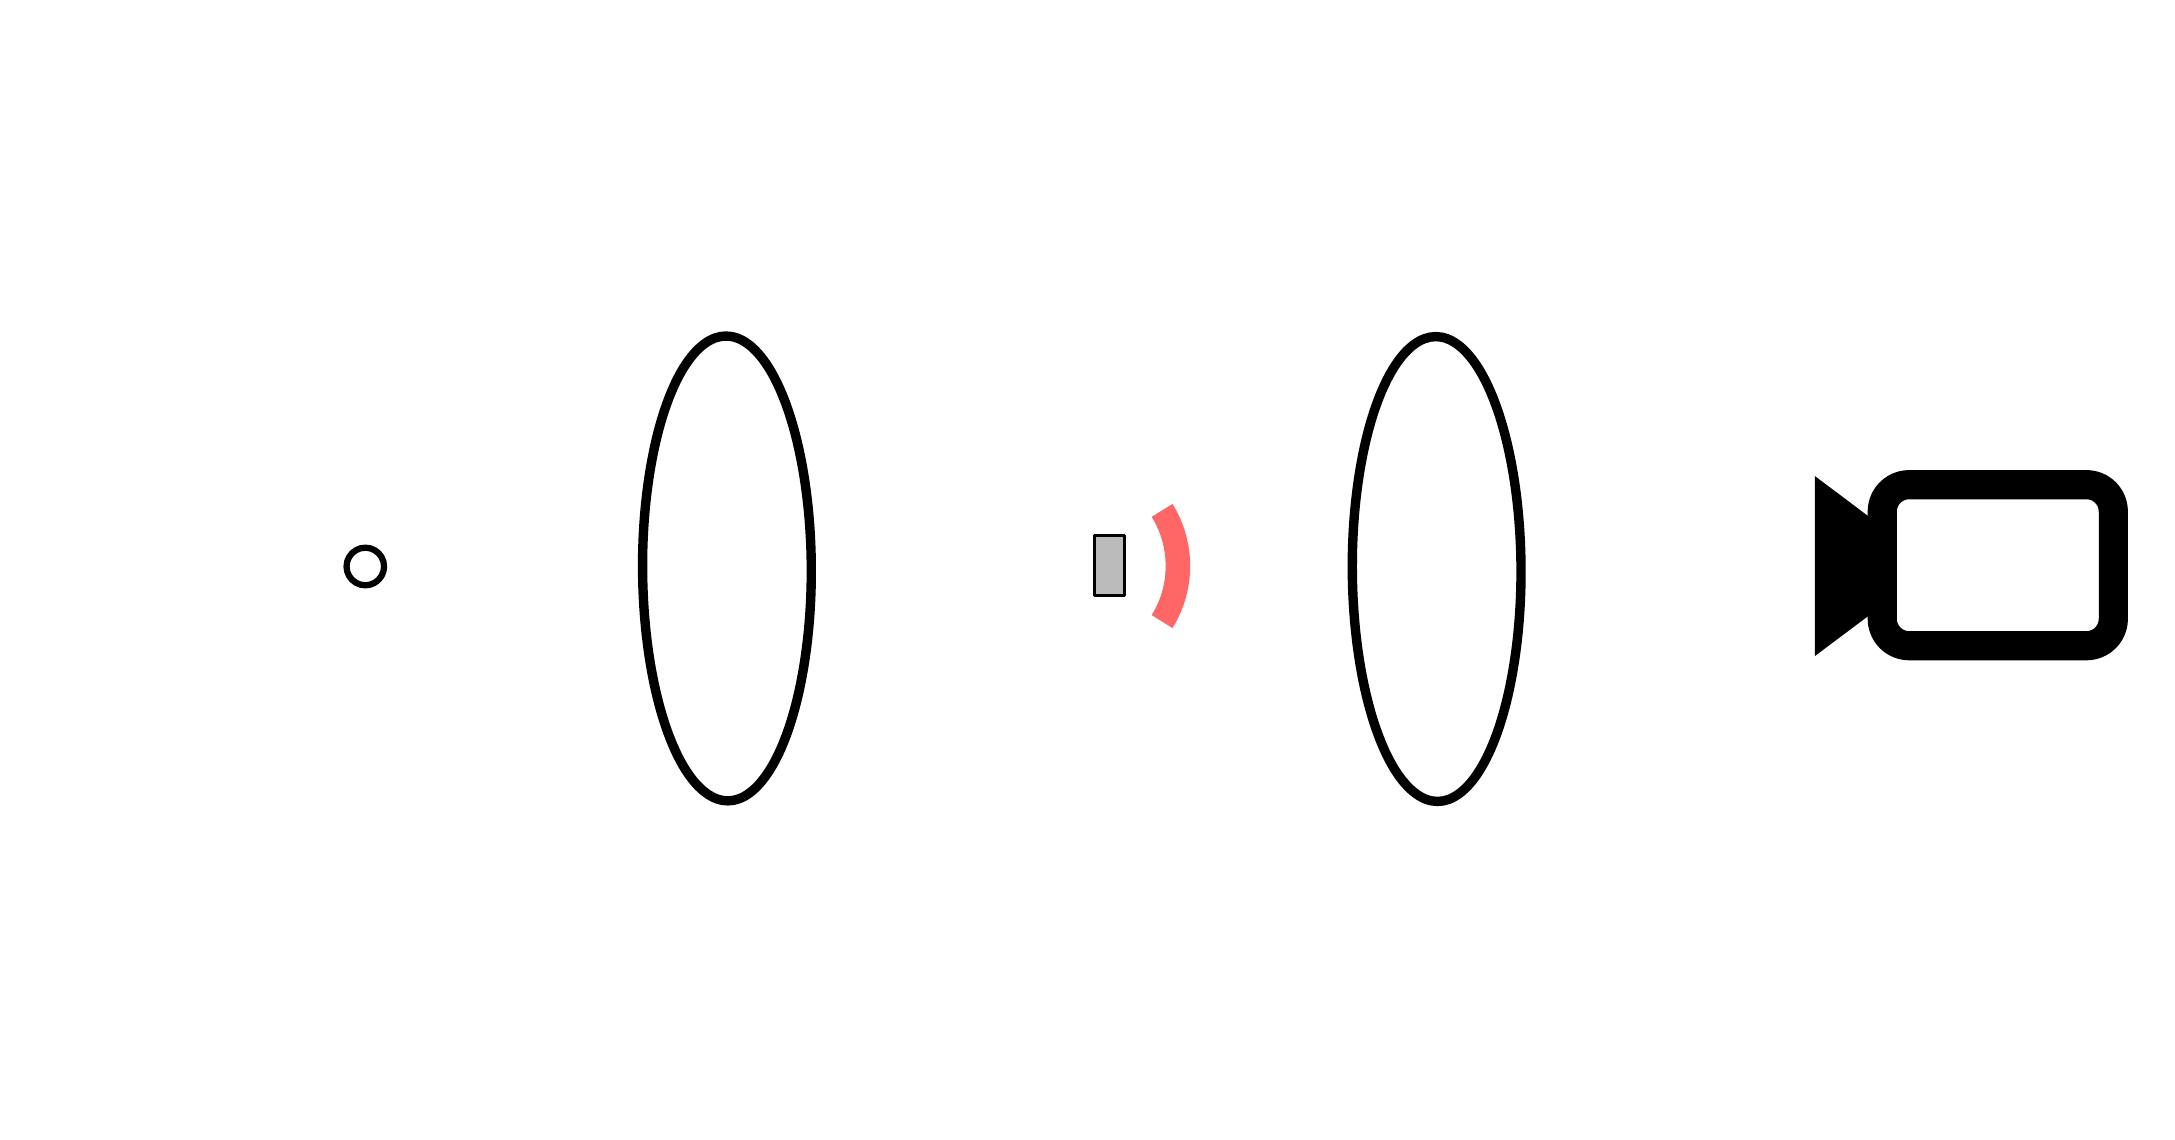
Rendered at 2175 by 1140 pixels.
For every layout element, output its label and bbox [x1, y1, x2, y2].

text_box [1814, 476, 1875, 657]
text_box [642, 0, 1747, 1140]
text_box [1882, 484, 2114, 646]
